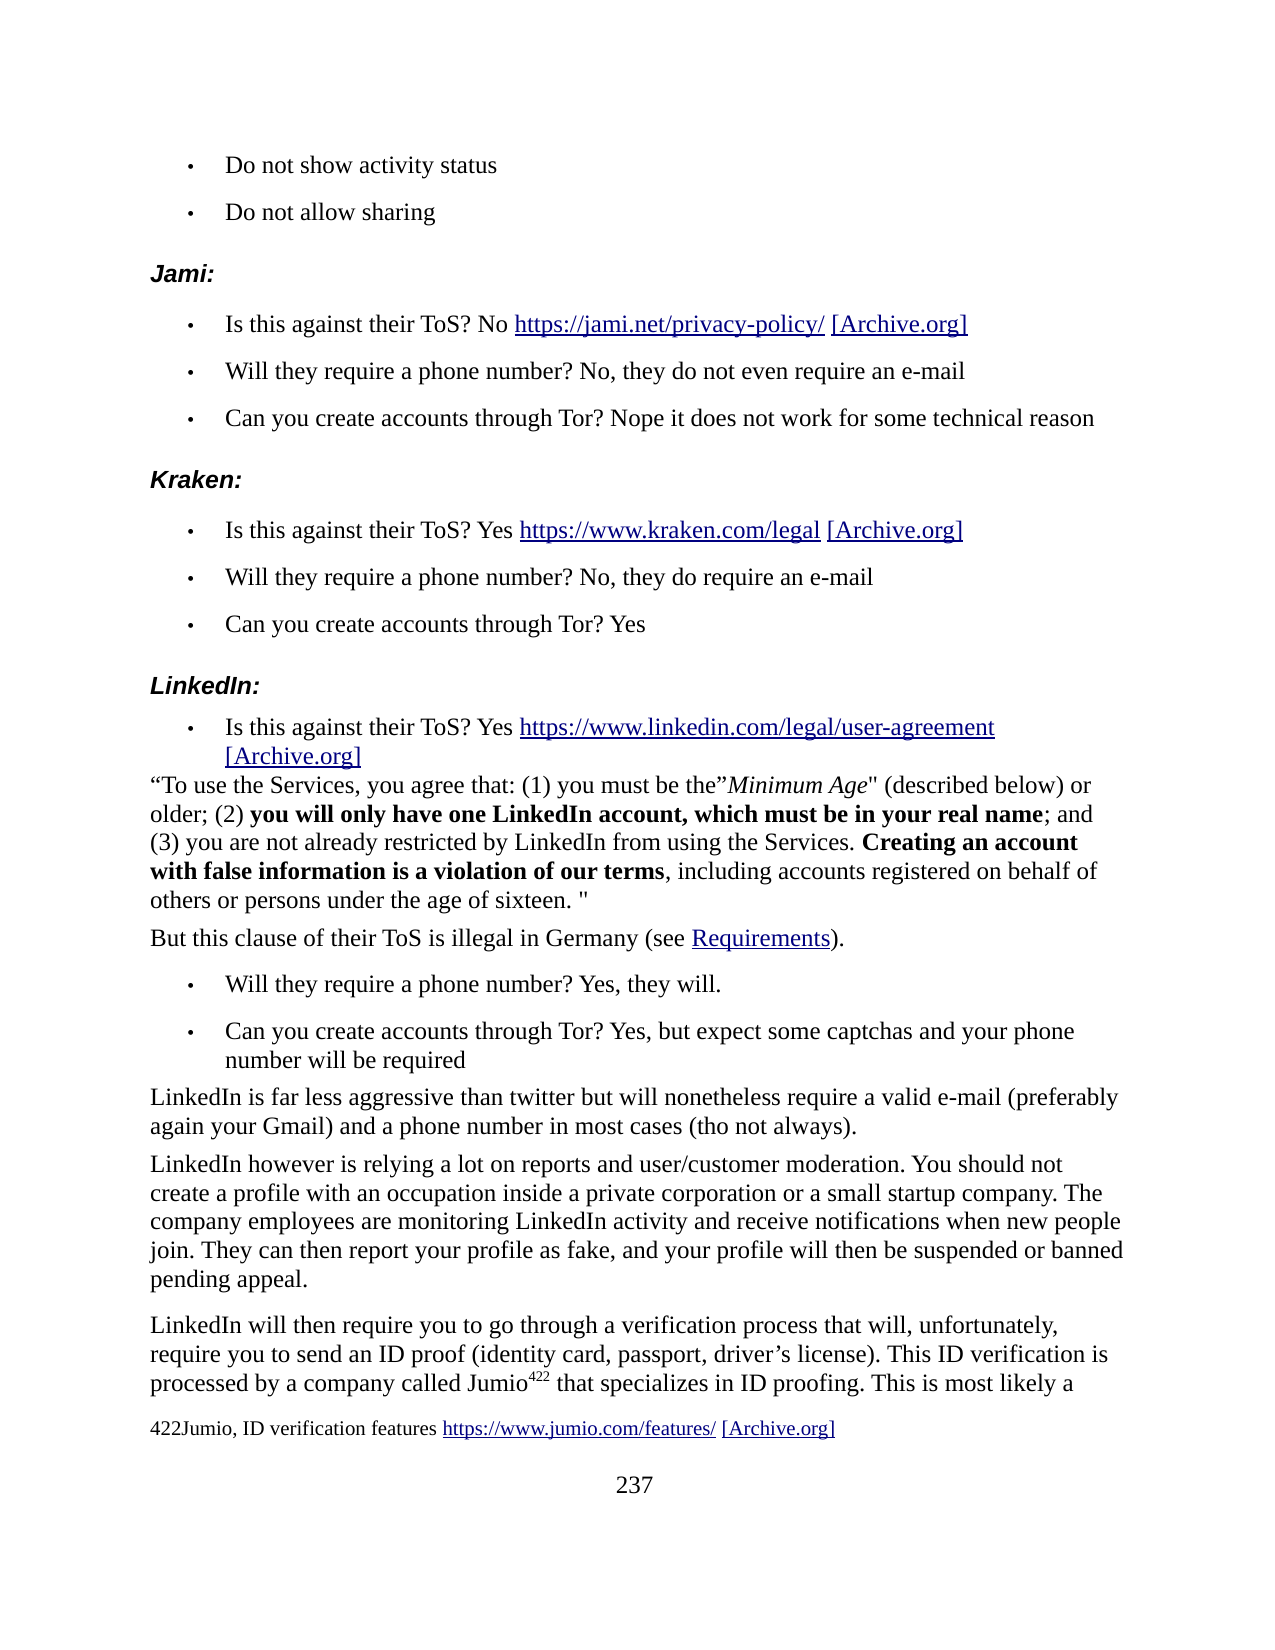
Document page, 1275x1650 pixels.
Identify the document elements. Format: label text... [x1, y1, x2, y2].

list Can you create accounts through Tor? Nope it does not work for some technical reason [187, 403, 1125, 431]
list Can you create accounts through Tor? Yes [187, 609, 1125, 637]
list Do not show activity status [187, 150, 1125, 179]
list Can you create accounts through Tor? Yes, but expect some captchas and your phone number will be required [187, 1016, 1125, 1073]
subtitle Kraken: [150, 465, 1125, 494]
list Is this against their ToS? No https://jami.net/privacy-policy/ [Archive.org] [187, 309, 1125, 338]
text But this clause of their ToS is illegal in Germany (see Requirements). [150, 923, 1125, 951]
list Is this against their ToS? Yes https://www.linkedin.com/legal/user-agreement [Archive.org] [187, 712, 1125, 770]
list Will they require a phone number? Yes, they will. [187, 969, 1125, 998]
text Jumio, ID verification features https://www.jumio.com/features/ [Archive.org] [150, 1416, 1125, 1440]
text “To use the Services, you agree that: (1) you must be the”Minimum Age" (described below) or older; (2) you will only have one LinkedIn account, which must be in your real name; and (3) you are not already restricted by LinkedIn from using the Services. Creating an account with false information is a violation of our terms, including accounts registered on behalf of others or persons under the age of sixteen. " [150, 770, 1125, 914]
list Will they require a phone number? No, they do not even require an e-mail [187, 356, 1125, 385]
subtitle LinkedIn: [150, 671, 1125, 700]
text LinkedIn is far less aggressive than twitter but will nonetheless require a valid e-mail (preferably again your Gmail) and a phone number in most cases (tho not always). [150, 1082, 1125, 1140]
text LinkedIn will then require you to go through a verification process that will, unfortunately, require you to send an ID proof (identity card, passport, driver’s license). This ID verification is processed by a company called Jumio that specializes in ID proofing. This is most likely a [150, 1311, 1125, 1397]
list Will they require a phone number? No, they do require an e-mail [187, 562, 1125, 591]
text LinkedIn however is relying a lot on reports and user/customer moderation. You should not create a profile with an occupation inside a private corporation or a small startup company. The company employees are monitoring LinkedIn activity and receive notifications when new people join. They can then report your profile as fake, and your profile will then be suspended or banned pending appeal. [150, 1149, 1125, 1293]
list Is this against their ToS? Yes https://www.kraken.com/legal [Archive.org] [187, 515, 1125, 544]
list Do not allow sharing [187, 197, 1125, 225]
subtitle Jami: [150, 259, 1125, 288]
